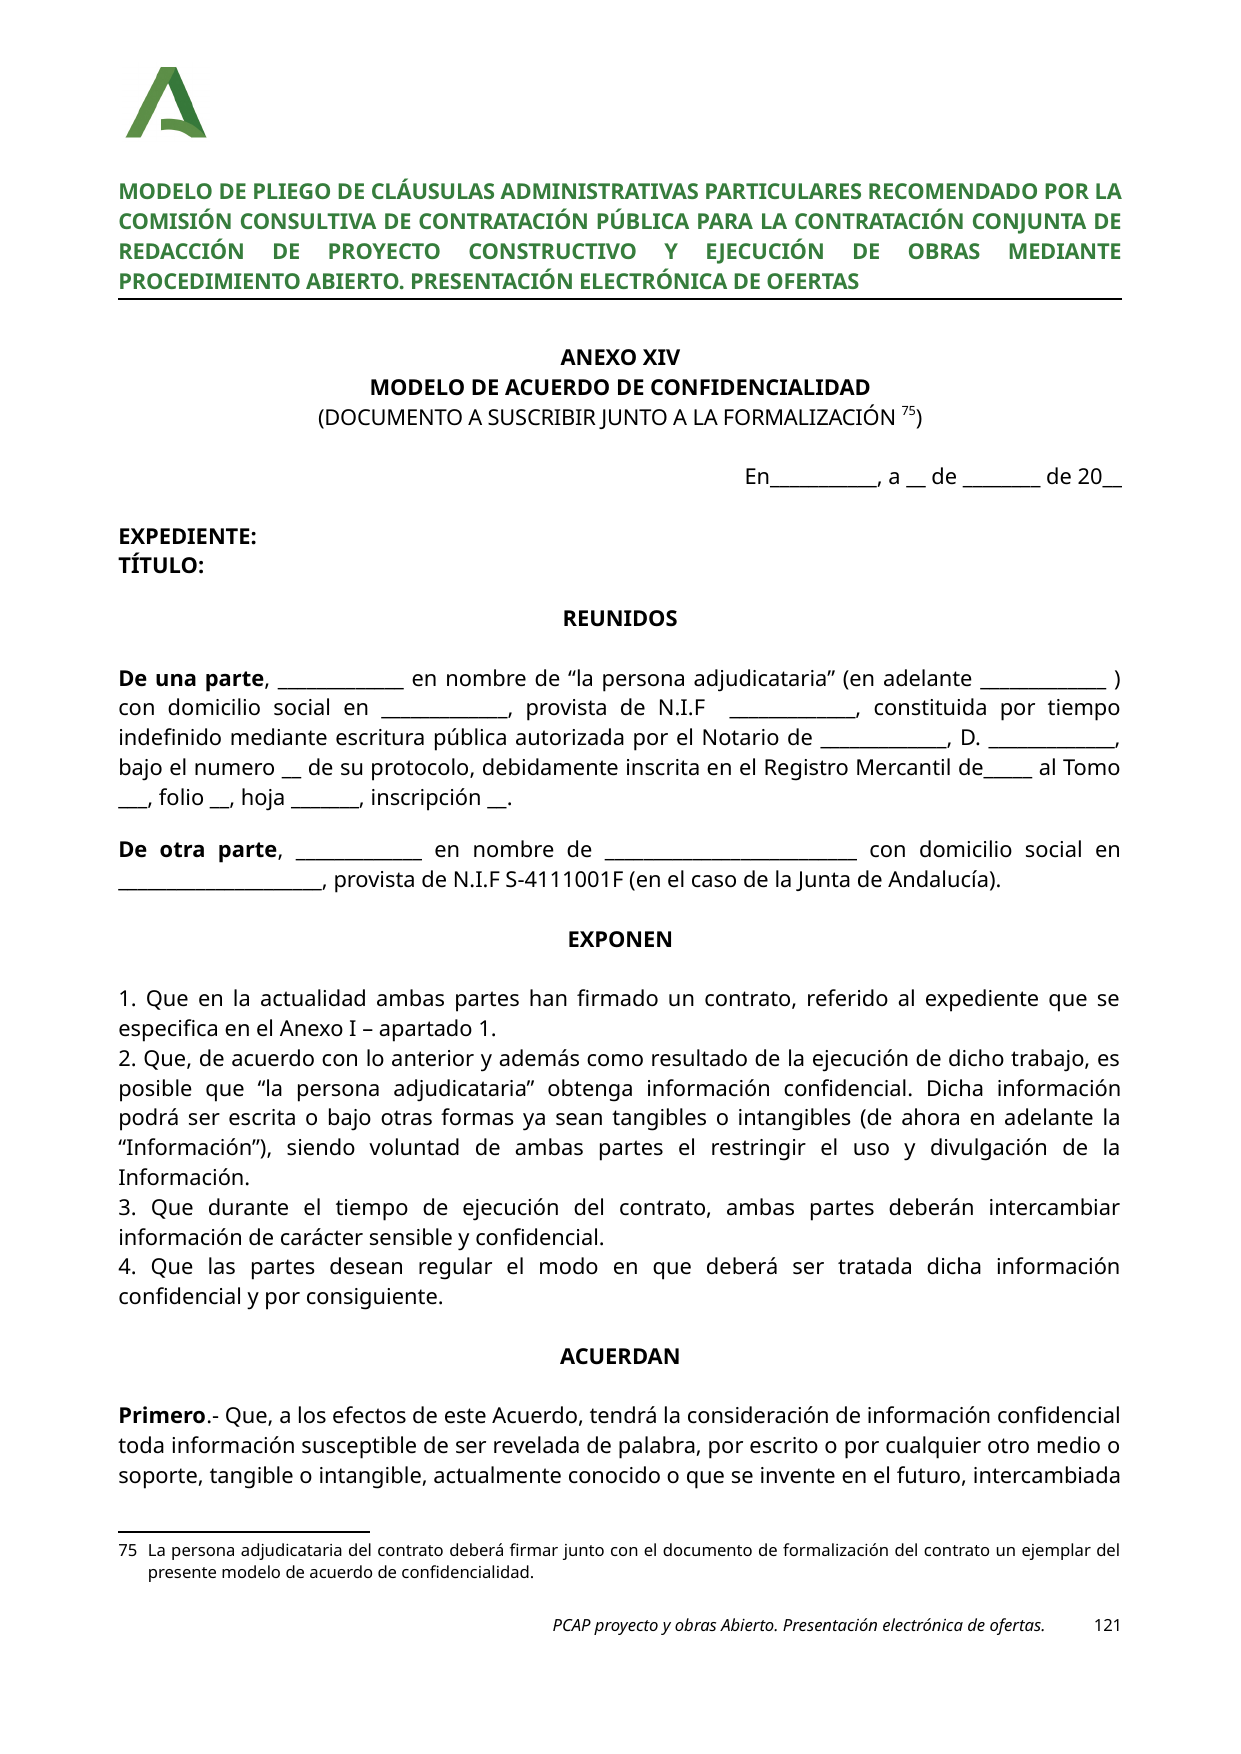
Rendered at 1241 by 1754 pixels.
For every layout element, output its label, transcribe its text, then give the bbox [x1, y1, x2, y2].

text De otra parte, _____________ en nombre de __________________________ con domicilio social en _____________________, provista de N.I.F S-4111001F (en el caso de la Junta de Andalucía). [118, 834, 1122, 894]
text Primero.- Que, a los efectos de este Acuerdo, tendrá la consideración de información confidencial toda información susceptible de ser revelada de palabra, por escrito o por cualquier otro medio o soporte, tangible o intangible, actualmente conocido o que se invente en el futuro, intercambiada [118, 1400, 1122, 1490]
text REUNIDOS [118, 603, 1122, 633]
text ACUERDAN [118, 1341, 1122, 1371]
text 1. Que en la actualidad ambas partes han firmado un contrato, referido al expediente que se especifica en el Anexo I – apartado 1. [118, 983, 1122, 1043]
text De una parte, _____________ en nombre de “la persona adjudicataria” (en adelante _____________ ) con domicilio social en _____________, provista de N.I.F _____________, constituida por tiempo indefinido mediante escritura pública autorizada por el Notario de _____________, D. _____________, bajo el numero __ de su protocolo, debidamente inscrita en el Registro Mercantil de_____ al Tomo ___, folio __, hoja _______, inscripción __. [118, 663, 1122, 812]
text La persona adjudicataria del contrato deberá firmar junto con el documento de formalización del contrato un ejemplar del presente modelo de acuerdo de confidencialidad. [118, 1538, 1122, 1584]
text 4. Que las partes desean regular el modo en que deberá ser tratada dicha información confidencial y por consiguiente. [118, 1251, 1122, 1311]
text ANEXO XIV [118, 342, 1122, 372]
picture [121, 62, 210, 142]
text 2. Que, de acuerdo con lo anterior y además como resultado de la ejecución de dicho trabajo, es posible que “la persona adjudicataria” obtenga información confidencial. Dicha información podrá ser escrita o bajo otras formas ya sean tangibles o intangibles (de ahora en adelante la “Información”), siendo voluntad de ambas partes el restringir el uso y divulgación de la Información. [118, 1043, 1122, 1192]
text EXPONEN [118, 924, 1122, 953]
text MODELO DE ACUERDO DE CONFIDENCIALIDAD [118, 372, 1122, 402]
text EXPEDIENTE: [118, 521, 1122, 551]
text TÍTULO: [118, 551, 1122, 580]
text 3. Que durante el tiempo de ejecución del contrato, ambas partes deberán intercambiar información de carácter sensible y confidencial. [118, 1192, 1122, 1251]
text MODELO DE PLIEGO DE CLÁUSULAS ADMINISTRATIVAS PARTICULARES RECOMENDADO POR LA COMISIÓN CONSULTIVA DE CONTRATACIÓN PÚBLICA PARA LA CONTRATACIÓN CONJUNTA DE REDACCIÓN DE PROYECTO CONSTRUCTIVO Y EJECUCIÓN DE OBRAS MEDIANTE PROCEDIMIENTO ABIERTO. PRESENTACIÓN ELECTRÓNICA DE OFERTAS [118, 176, 1122, 298]
text En___________, a __ de ________ de 20__ [118, 461, 1122, 491]
text (DOCUMENTO A SUSCRIBIR JUNTO A LA FORMALIZACIÓN ) [118, 402, 1122, 431]
